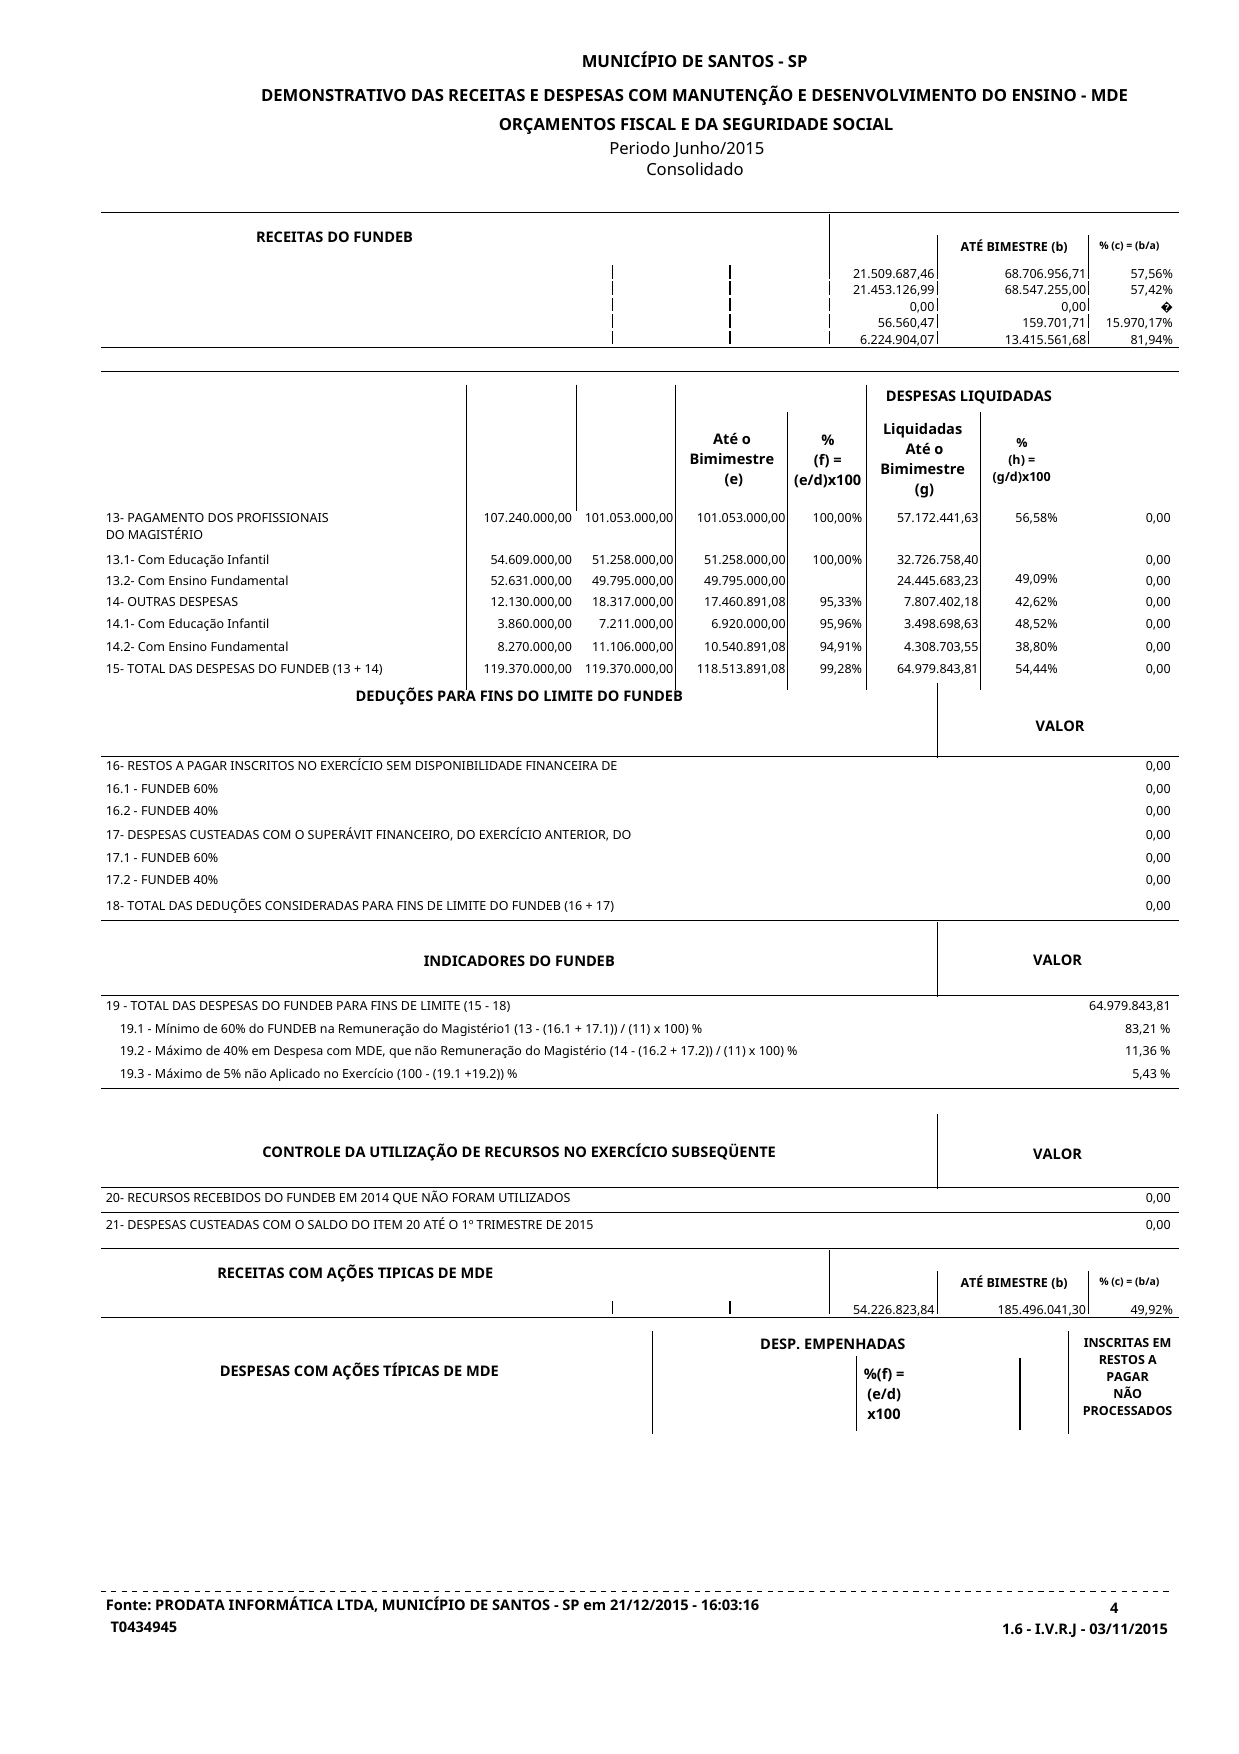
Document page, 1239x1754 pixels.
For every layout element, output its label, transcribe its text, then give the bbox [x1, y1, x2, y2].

table_cell [832, 531, 856, 551]
table_cell [120, 349, 202, 371]
table_cell [0, 314, 101, 331]
table_cell [1093, 458, 1110, 482]
table_cell [624, 1619, 653, 1638]
table_cell [655, 216, 663, 232]
table_cell ORÇAMENTOS FISCAL E DA SEGURIDADE SOCIAL [214, 112, 1177, 136]
table_cell [1178, 51, 1239, 75]
table_cell [315, 1301, 404, 1317]
table_cell [796, 216, 827, 232]
table_cell [120, 84, 202, 111]
table_cell [1178, 238, 1239, 254]
table_cell [773, 1358, 785, 1401]
table_cell [483, 265, 545, 281]
table_cell [585, 531, 609, 551]
table_cell [916, 1430, 934, 1592]
table_cell [618, 1090, 623, 1114]
table_cell [120, 484, 202, 506]
table_cell [773, 1406, 785, 1428]
table_cell [878, 201, 909, 212]
table_cell 1.6 - I.V.R.J - 03/11/2015 [867, 1619, 1168, 1638]
table_cell [585, 1430, 609, 1592]
table_cell [214, 413, 315, 458]
table_cell [579, 373, 585, 385]
table_cell [1071, 1430, 1080, 1592]
table_cell [756, 388, 773, 410]
table_cell [1071, 1294, 1080, 1299]
table_cell [1178, 897, 1239, 919]
table_cell [989, 925, 995, 948]
table_cell 49,92% [1093, 1301, 1173, 1317]
table_cell [1110, 201, 1165, 212]
table_cell [483, 349, 545, 371]
table_cell [0, 572, 101, 591]
table_cell [0, 925, 101, 948]
table_cell [947, 1252, 970, 1268]
table_cell [579, 458, 585, 482]
table_cell [214, 136, 315, 150]
table_cell 185.496.041,30 [940, 1301, 1086, 1317]
table_cell [0, 1319, 101, 1331]
table_cell [1023, 686, 1057, 714]
table_cell [989, 136, 995, 150]
table_cell [655, 1294, 663, 1299]
table_cell [483, 1301, 545, 1317]
table_cell [970, 75, 976, 84]
table_cell [681, 238, 716, 254]
table_cell [733, 258, 749, 263]
table_cell [733, 238, 749, 254]
table_cell 52.631.000,00 [469, 572, 572, 593]
table_cell [120, 192, 202, 201]
table_cell [1178, 531, 1239, 551]
table_cell [733, 298, 749, 314]
table_cell [1080, 349, 1086, 371]
table_cell [655, 1237, 663, 1248]
table_cell [548, 1406, 572, 1428]
table_cell [404, 314, 466, 331]
table_cell [796, 349, 827, 371]
table_cell [1178, 201, 1239, 213]
table_cell [796, 1274, 827, 1290]
table_cell [579, 413, 585, 458]
table_cell [624, 531, 653, 551]
table_cell [0, 758, 101, 780]
table_cell [796, 331, 827, 347]
table_cell [947, 349, 970, 371]
table_cell [579, 1319, 585, 1331]
table_cell [872, 373, 878, 385]
table_cell [796, 1319, 827, 1331]
table_cell [872, 216, 878, 232]
table_header [947, 0, 970, 49]
table_cell [585, 298, 609, 314]
table_cell [1178, 388, 1239, 410]
table_cell [315, 258, 404, 263]
table_cell [483, 238, 545, 254]
table_cell 0,00 [1061, 509, 1170, 531]
table_cell [618, 458, 623, 482]
table_cell 14.2- Com Ensino Fundamental [106, 638, 466, 660]
table_cell [1093, 1294, 1110, 1299]
table_cell [721, 1337, 730, 1356]
table_cell [721, 1301, 730, 1317]
table_cell [548, 413, 572, 458]
table_cell [618, 531, 623, 551]
table_cell [0, 413, 101, 458]
table_cell [1080, 686, 1086, 714]
table_cell [796, 373, 827, 385]
table_cell [585, 75, 609, 84]
table_cell [315, 458, 404, 482]
table_cell [315, 298, 404, 314]
table_cell [1093, 201, 1110, 212]
table_cell [1023, 201, 1057, 212]
table_cell 8.270.000,00 [469, 638, 572, 660]
table_cell [773, 238, 785, 254]
table_cell [970, 1117, 976, 1144]
table_cell [0, 180, 101, 192]
table_cell [756, 1358, 773, 1401]
table_cell [721, 1090, 730, 1114]
table_cell [773, 1237, 785, 1248]
table_cell [618, 281, 623, 298]
table_cell [989, 150, 995, 157]
table_cell [1178, 871, 1239, 894]
table_cell [618, 265, 623, 281]
table_cell 0,00 [940, 298, 1086, 314]
table_cell [214, 150, 315, 157]
table_cell [721, 1274, 730, 1290]
table_cell [916, 1252, 934, 1268]
table_cell %(f) = (e/d) x100 [859, 1358, 909, 1430]
table_cell [733, 331, 749, 347]
table_cell [202, 265, 214, 281]
table_cell [0, 298, 101, 314]
table_cell [483, 388, 545, 410]
table_cell [404, 1406, 466, 1428]
table_cell [721, 1319, 730, 1331]
table_cell 159.701,71 [940, 314, 1086, 331]
table_cell 0,00 [942, 803, 1170, 825]
table_cell [756, 75, 773, 84]
table_cell [0, 738, 101, 756]
table_cell [1178, 1274, 1239, 1290]
table_cell [548, 388, 572, 410]
table_cell [404, 1237, 466, 1248]
table_cell [624, 1337, 652, 1356]
table_cell [1023, 136, 1057, 150]
table_cell [947, 258, 970, 263]
table_cell [989, 201, 995, 212]
table_cell [995, 1430, 1018, 1592]
table_cell [1080, 738, 1086, 756]
table_cell [624, 314, 653, 331]
table_cell [624, 1319, 653, 1331]
table_cell [214, 388, 315, 410]
table_cell [110, 136, 119, 150]
table_cell [469, 1406, 482, 1428]
table_cell [916, 1237, 934, 1248]
table_cell [796, 1301, 827, 1317]
table_cell [773, 1294, 785, 1299]
table_cell [624, 201, 653, 212]
table_cell [110, 1406, 119, 1428]
table_cell [1080, 201, 1086, 212]
table_cell [585, 1406, 609, 1428]
table_cell [1093, 1252, 1110, 1268]
table_cell DEDUÇÕES PARA FINS DO LIMITE DO FUNDEB [101, 686, 937, 756]
table_cell [469, 1319, 482, 1331]
table_cell [1178, 509, 1239, 531]
table_cell [0, 972, 101, 996]
table_cell [989, 216, 995, 232]
table_cell [1178, 1168, 1239, 1187]
table_cell [110, 1090, 119, 1114]
table_cell [970, 349, 976, 371]
table_cell [872, 349, 878, 371]
table_cell [756, 281, 773, 298]
table_cell [878, 1294, 909, 1299]
table_cell [1178, 1619, 1239, 1638]
table_cell [0, 871, 101, 894]
table_cell [469, 238, 482, 254]
table_cell [0, 948, 101, 972]
table_cell [1071, 458, 1080, 482]
table_cell [970, 1406, 976, 1428]
table_cell [624, 458, 653, 482]
table_cell [579, 1406, 585, 1428]
table_cell [970, 925, 976, 948]
table_cell [832, 1294, 856, 1299]
table_cell [214, 314, 315, 331]
table_cell [483, 314, 545, 331]
table_cell [1110, 972, 1165, 995]
table_cell 81,94% [1093, 331, 1173, 347]
table_cell [796, 238, 827, 254]
table_cell [773, 1274, 785, 1290]
table_cell [202, 373, 214, 385]
table_cell [585, 265, 609, 281]
table_cell [1178, 1237, 1239, 1249]
table_cell [548, 331, 572, 347]
table_cell 18- TOTAL DAS DEDUÇÕES CONSIDERADAS PARA FINS DE LIMITE DO FUNDEB (16 + 17) [106, 897, 937, 919]
table_cell [756, 238, 773, 254]
table_cell [0, 686, 101, 714]
table_cell [120, 1237, 202, 1248]
table_cell [1071, 349, 1080, 371]
table_cell [110, 216, 119, 232]
table_cell 10.540.891,08 [681, 638, 785, 660]
table_cell 51.258.000,00 [574, 551, 673, 572]
table_cell [947, 216, 970, 232]
table_cell [469, 1237, 482, 1248]
table_cell [120, 238, 202, 254]
table_cell ATÉ BIMESTRE (b) [940, 1274, 1088, 1293]
table_cell [721, 238, 730, 254]
table_cell [655, 1274, 663, 1290]
table_cell [1071, 1358, 1080, 1401]
table_cell [0, 373, 101, 385]
table_cell [483, 75, 545, 84]
table_cell [947, 1237, 970, 1248]
table_cell [624, 1252, 653, 1268]
table_cell [0, 849, 101, 871]
table_cell [773, 281, 785, 298]
table_cell [618, 1358, 623, 1401]
table_cell [1071, 1168, 1080, 1187]
table_cell [1178, 84, 1239, 111]
table_cell [681, 1294, 716, 1299]
table_cell [404, 349, 466, 371]
table_cell [872, 1090, 878, 1114]
table_cell [733, 1301, 749, 1317]
table_header [733, 0, 749, 49]
table_cell [733, 388, 749, 410]
table_header [916, 0, 934, 49]
table_cell [970, 738, 976, 756]
table_cell [120, 373, 202, 385]
table_cell [666, 75, 673, 84]
table_cell [214, 180, 1175, 201]
table_cell [666, 265, 673, 281]
table_cell [1080, 150, 1086, 157]
table_header [773, 0, 785, 49]
table_cell [1080, 388, 1086, 410]
table_cell [202, 112, 214, 136]
table_cell [214, 1090, 315, 1114]
table_cell [989, 1090, 995, 1114]
table_cell [947, 925, 970, 948]
table_cell [1110, 925, 1165, 948]
table_cell [483, 1430, 545, 1592]
table_header [681, 0, 716, 49]
table_cell [796, 572, 827, 591]
table_cell [989, 1168, 995, 1187]
table_cell [681, 373, 716, 385]
table_cell [1093, 136, 1110, 150]
table_cell [995, 373, 1018, 385]
table_cell [832, 1619, 856, 1638]
table_cell [733, 1358, 749, 1401]
table_cell [1071, 1406, 1080, 1428]
table_cell 57,42% [1093, 281, 1173, 298]
table_cell [681, 531, 716, 551]
table_cell [585, 314, 609, 331]
table_cell 49.795.000,00 [574, 572, 673, 593]
table_cell [796, 1406, 827, 1428]
table_cell [469, 1430, 482, 1592]
table_cell [585, 349, 609, 371]
table_cell [756, 1237, 773, 1248]
table_cell [1071, 373, 1080, 385]
table_cell [1071, 531, 1080, 551]
table_cell [110, 84, 119, 111]
table_cell [0, 1430, 101, 1592]
table_cell [548, 1294, 572, 1299]
table_cell [214, 1430, 315, 1592]
table_cell [970, 531, 976, 551]
table_cell [666, 1406, 673, 1428]
table_cell [624, 413, 653, 458]
table_cell [995, 75, 1018, 84]
table_cell [721, 298, 730, 314]
table_cell [947, 1117, 970, 1144]
table_cell 16- RESTOS A PAGAR INSCRITOS NO EXERCÍCIO SEM DISPONIBILIDADE FINANCEIRA DE [106, 758, 937, 780]
table_cell [0, 1337, 101, 1356]
table_cell [995, 1337, 1018, 1356]
table_cell [1178, 75, 1239, 84]
table_cell [202, 150, 214, 157]
table_cell [579, 201, 585, 212]
table_cell [773, 373, 785, 385]
table_cell [404, 413, 466, 458]
table_cell [1110, 373, 1165, 385]
table_cell [1178, 1090, 1239, 1114]
table_cell [832, 1274, 856, 1290]
table_cell [1023, 1168, 1057, 1187]
table_cell [579, 298, 585, 314]
table_cell [995, 738, 1018, 756]
table_cell [1178, 572, 1239, 591]
table_cell [947, 1337, 970, 1356]
table_cell 7.807.402,18 [869, 593, 978, 615]
table_cell [1178, 112, 1239, 136]
table_cell [618, 216, 623, 232]
table_cell [469, 413, 482, 458]
table_cell [202, 1430, 214, 1592]
table_cell 11,36 % [942, 1042, 1170, 1065]
table_cell DEMONSTRATIVO DAS RECEITAS E DESPESAS COM MANUTENÇÃO E DESENVOLVIMENTO DO ENSINO - MDE [214, 84, 1175, 111]
table_cell [579, 1430, 585, 1592]
table_cell Fonte: PRODATA INFORMÁTICA LTDA, MUNICÍPIO DE SANTOS - SP em 21/12/2015 - 16:03:16 [106, 1595, 995, 1617]
table_cell [483, 331, 545, 347]
table_cell [872, 1237, 878, 1248]
table_cell [756, 1619, 773, 1638]
table_cell [1023, 1117, 1057, 1144]
table_cell DESPESAS LIQUIDADAS [872, 386, 1065, 410]
table_cell [970, 1090, 976, 1114]
table_cell [0, 803, 101, 825]
table_cell [995, 1358, 1018, 1401]
table_cell [1093, 75, 1110, 84]
table_cell [483, 201, 545, 212]
table_cell [1023, 1337, 1057, 1356]
table_cell [548, 265, 572, 281]
table_cell [624, 388, 653, 410]
table_cell [995, 551, 1018, 570]
table_cell Até o Bimimestre (e) [678, 412, 785, 506]
table_cell [666, 349, 673, 371]
table_cell [916, 1274, 934, 1290]
table_cell [1178, 258, 1239, 263]
table_cell VALOR [947, 714, 1173, 738]
table_cell [585, 1319, 609, 1331]
table_cell [1178, 1189, 1239, 1211]
table_cell [995, 1168, 1018, 1187]
table_cell [1071, 150, 1080, 157]
table_cell [733, 75, 749, 84]
table_cell [1178, 192, 1239, 201]
table_cell 54,44% [989, 660, 1057, 681]
table_cell 17- DESPESAS CUSTEADAS COM O SUPERÁVIT FINANCEIRO, DO EXERCÍCIO ANTERIOR, DO [106, 826, 937, 849]
table_cell [733, 1319, 749, 1331]
table_cell [579, 1237, 585, 1248]
table_cell [315, 331, 404, 347]
table_cell [666, 216, 673, 232]
table_cell [733, 1237, 749, 1248]
table_cell [995, 972, 1018, 995]
table_cell [618, 1406, 623, 1428]
table_cell [585, 216, 609, 232]
table_cell [0, 112, 101, 136]
table_cell [202, 136, 214, 150]
table_cell 0,00 [1061, 660, 1170, 681]
table_cell 119.370.000,00 [574, 660, 673, 681]
table_cell 4.308.703,55 [869, 638, 978, 660]
table_cell [989, 373, 995, 385]
table_cell [1110, 1168, 1165, 1187]
table_cell [655, 238, 663, 254]
table_cell [548, 1237, 572, 1248]
table_cell [579, 1090, 585, 1114]
table_cell [0, 201, 101, 213]
table_cell 48,52% [989, 615, 1057, 638]
table_cell [733, 1406, 749, 1428]
table_cell [110, 192, 119, 201]
table_cell [0, 1020, 101, 1042]
table_cell [315, 1406, 404, 1428]
table_cell [666, 388, 673, 410]
table_cell 68.547.255,00 [940, 281, 1086, 298]
table_cell [404, 1090, 466, 1114]
table_cell [1071, 201, 1080, 212]
table_cell [110, 75, 119, 84]
table_cell [721, 258, 730, 263]
table_header [404, 0, 466, 49]
table_cell [773, 75, 785, 84]
table_cell [0, 714, 101, 738]
table_cell [970, 373, 976, 385]
table_cell % (c) = (b/a) [1091, 238, 1170, 257]
table_cell [404, 265, 466, 281]
table_cell [1110, 1430, 1165, 1592]
table_cell [681, 1237, 716, 1248]
table_cell [1080, 972, 1086, 995]
table_cell 83,21 % [942, 1020, 1170, 1042]
table_cell [404, 1430, 466, 1592]
table_cell [916, 1406, 934, 1428]
table_cell [995, 136, 1018, 150]
table_cell [1093, 1168, 1110, 1187]
table_cell INSCRITAS EM RESTOS A PAGAR NÃO PROCESSADOS [1080, 1334, 1175, 1428]
table_cell [110, 201, 119, 212]
table_cell [214, 1294, 315, 1299]
table_cell [721, 1430, 730, 1592]
table_cell [585, 1237, 609, 1248]
table_cell [1178, 1337, 1239, 1356]
table_cell [579, 265, 585, 281]
table_cell [655, 1337, 663, 1356]
table_cell [989, 686, 995, 714]
table_cell [947, 1090, 970, 1114]
table_cell [655, 531, 663, 551]
table_cell [624, 298, 653, 314]
table_cell [989, 1430, 995, 1592]
table_cell [214, 201, 315, 212]
table_cell 95,33% [796, 593, 862, 615]
table_cell [721, 1252, 730, 1268]
table_cell Consolidado [214, 157, 1175, 180]
table_cell [618, 349, 623, 371]
table_cell [0, 551, 101, 570]
table_cell [872, 238, 878, 254]
table_cell [202, 75, 214, 84]
table_cell [832, 1430, 856, 1592]
table_cell % (f) = (e/d)x100 [793, 413, 862, 506]
table_cell [469, 531, 482, 551]
table_cell [202, 1406, 214, 1428]
table_header [548, 0, 572, 49]
table_cell [733, 1252, 749, 1268]
table_cell [202, 281, 214, 298]
table_cell 68.706.956,71 [940, 265, 1086, 281]
table_cell [618, 1237, 623, 1248]
table_cell [832, 1406, 856, 1428]
table_cell [1178, 1319, 1239, 1331]
table_cell [548, 281, 572, 298]
table_cell [1080, 75, 1086, 84]
table_cell [970, 216, 976, 232]
table_header [315, 0, 404, 49]
table_cell [315, 484, 404, 506]
table_cell [110, 1301, 119, 1317]
table_cell 4 [1110, 1598, 1168, 1617]
table_cell [1110, 258, 1165, 263]
table_cell [469, 281, 482, 298]
table_cell [681, 1406, 716, 1428]
table_cell [404, 388, 466, 410]
table_cell Periodo Junho/2015 [404, 136, 970, 157]
table_cell [548, 298, 572, 314]
table_cell [832, 373, 856, 385]
table_cell [0, 238, 101, 254]
table_cell [995, 216, 1018, 232]
table_cell [214, 1319, 315, 1331]
table_cell [548, 75, 572, 84]
table_cell 119.370.000,00 [469, 660, 572, 681]
table_cell [315, 1090, 404, 1114]
table_cell 17.1 - FUNDEB 60% [106, 849, 937, 871]
table_cell [585, 201, 609, 212]
table_cell [1071, 1237, 1080, 1248]
table_cell [832, 1319, 856, 1331]
table_cell [618, 314, 623, 331]
table_cell [878, 349, 909, 371]
table_cell [202, 484, 214, 506]
table_cell [1178, 714, 1239, 738]
table_cell [733, 281, 749, 298]
table_cell [1023, 531, 1057, 551]
table_cell [796, 1619, 827, 1638]
table_cell [756, 1430, 773, 1592]
table_cell [970, 1430, 976, 1592]
table_cell [469, 458, 482, 482]
table_cell [995, 925, 1018, 948]
table_cell [1071, 136, 1080, 150]
table_cell [1071, 1319, 1080, 1331]
table_cell [756, 1294, 773, 1299]
table_cell [1178, 298, 1239, 314]
table_cell INDICADORES DO FUNDEB [101, 925, 937, 995]
table_cell [0, 1168, 101, 1187]
table_cell [878, 258, 909, 263]
table_cell [681, 1301, 716, 1317]
table_cell [878, 1274, 909, 1290]
table_cell [1178, 1598, 1239, 1617]
table_cell [655, 1252, 663, 1268]
table_cell VALOR [945, 1144, 1170, 1168]
table_header [0, 0, 101, 49]
table_cell [202, 349, 214, 371]
table_cell [1093, 1117, 1110, 1144]
table_cell 0,00 [1061, 572, 1170, 593]
table_cell [0, 897, 101, 919]
table_cell [404, 75, 466, 84]
table_cell 49,09% [989, 570, 1057, 591]
table_cell [618, 1430, 623, 1592]
table_cell [0, 349, 101, 371]
table_cell [548, 458, 572, 482]
table_cell [1178, 281, 1239, 298]
table_cell [214, 298, 315, 314]
table_cell 19 - TOTAL DAS DESPESAS DO FUNDEB PARA FINS DE LIMITE (15 - 18) [106, 997, 937, 1020]
table_cell [120, 314, 202, 331]
table_cell [1178, 150, 1239, 157]
table_cell [585, 1301, 609, 1317]
table_cell [1023, 1406, 1057, 1428]
table_cell [579, 1301, 585, 1317]
table_cell [404, 373, 466, 385]
table_cell [624, 216, 653, 232]
table_cell [618, 1337, 623, 1356]
table_cell [970, 1337, 976, 1356]
table_cell 13- PAGAMENTO DOS PROFISSIONAIS DO MAGISTÉRIO [106, 509, 466, 551]
table_cell T0434945 [110, 1617, 617, 1639]
table_cell [947, 1319, 970, 1331]
table_cell [1023, 1598, 1057, 1617]
table_cell [120, 458, 202, 482]
table_cell [655, 1358, 663, 1401]
table_cell [624, 484, 653, 506]
table_cell 3.860.000,00 [469, 615, 572, 638]
table_cell [733, 201, 749, 212]
table_cell [947, 686, 970, 714]
table_cell [878, 1090, 909, 1114]
table_cell [120, 298, 202, 314]
table_cell [872, 75, 878, 84]
table_cell [970, 150, 976, 157]
table_cell [1093, 686, 1110, 714]
table_cell [655, 1319, 663, 1331]
table_cell [1071, 75, 1080, 84]
table_cell [1178, 349, 1239, 371]
table_cell [315, 281, 404, 298]
table_cell [1178, 758, 1239, 780]
table_cell [315, 265, 404, 281]
table_cell 54.226.823,84 [832, 1301, 934, 1317]
table_cell [0, 1274, 101, 1290]
table_cell [1093, 484, 1110, 506]
table_cell 15- TOTAL DAS DESPESAS DO FUNDEB (13 + 14) [106, 660, 466, 681]
table_cell [1110, 1117, 1165, 1144]
table_cell [214, 281, 315, 298]
table_cell 56.560,47 [832, 314, 934, 331]
table_cell [1093, 349, 1110, 371]
table_cell [796, 388, 827, 410]
table_cell [1023, 738, 1057, 756]
table_cell [1023, 258, 1057, 263]
table_cell [1080, 1598, 1086, 1617]
table_cell [120, 413, 202, 458]
table_cell 0,00 [942, 780, 1170, 802]
table_cell [832, 1090, 856, 1114]
table_cell [1110, 1090, 1165, 1114]
table_cell [1178, 413, 1239, 458]
table_cell [1023, 1358, 1057, 1401]
table_cell [483, 373, 545, 385]
table_cell [0, 1406, 101, 1428]
table_cell [483, 298, 545, 314]
table_cell [585, 258, 609, 263]
table_cell [1080, 413, 1086, 458]
table_cell [916, 1090, 934, 1114]
table_cell [624, 1294, 653, 1299]
table_cell [756, 1090, 773, 1114]
table_cell [618, 388, 623, 410]
table_cell [1178, 458, 1239, 482]
table_cell [773, 258, 785, 263]
table_cell [624, 281, 653, 298]
table_cell [666, 314, 673, 331]
table_cell [989, 1406, 995, 1428]
table_cell [0, 458, 101, 482]
table_cell [214, 265, 315, 281]
table_cell [0, 1619, 101, 1638]
table_cell 21.509.687,46 [832, 265, 934, 281]
table_cell [970, 1168, 976, 1187]
table_cell [773, 1252, 785, 1268]
table_cell [315, 314, 404, 331]
table_cell [315, 413, 404, 458]
table_cell [0, 484, 101, 506]
table_cell [469, 75, 482, 84]
table_cell 54.609.000,00 [469, 551, 572, 572]
table_cell [1110, 738, 1165, 756]
table_cell CONTROLE DA UTILIZAÇÃO DE RECURSOS NO EXERCÍCIO SUBSEQÜENTE [101, 1117, 937, 1187]
table_cell [1023, 1430, 1057, 1592]
table_cell [404, 1319, 466, 1331]
table_cell [1178, 265, 1239, 281]
table_cell [666, 1319, 673, 1331]
table_cell [655, 75, 663, 84]
table_cell 3.498.698,63 [869, 615, 978, 638]
table_cell [773, 298, 785, 314]
table_cell [202, 331, 214, 347]
table_cell [773, 216, 785, 232]
table_cell 17.460.891,08 [681, 593, 785, 615]
table_cell [666, 1090, 673, 1114]
table_cell [0, 84, 101, 111]
table_cell [202, 413, 214, 458]
table_cell 19.1 - Mínimo de 60% do FUNDEB na Remuneração do Magistério1 (13 - (16.1 + 17.1)) / (11) x 100) % [120, 1020, 937, 1042]
table_cell [618, 1319, 623, 1331]
table_cell [0, 1301, 101, 1317]
table_cell [618, 484, 623, 506]
table_cell [1080, 1090, 1086, 1114]
table_cell [1023, 1237, 1057, 1248]
table_cell [618, 201, 623, 212]
table_cell [832, 201, 856, 212]
table_cell [0, 1189, 101, 1211]
table_cell [624, 1301, 653, 1317]
table_cell [666, 373, 673, 385]
table_cell [1178, 136, 1239, 150]
table_cell [618, 1274, 623, 1290]
table_cell [1093, 972, 1110, 995]
table_header [585, 0, 609, 49]
table_cell [1023, 349, 1057, 371]
table_cell [995, 349, 1018, 371]
table_cell 38,80% [989, 638, 1057, 660]
table_cell [0, 531, 101, 551]
table_cell Liquidadas Até o Bimimestre (g) [869, 412, 976, 506]
table_header [1093, 0, 1110, 49]
table_cell [0, 997, 101, 1020]
table_cell [756, 216, 773, 232]
table_cell [1093, 216, 1110, 232]
table_cell [773, 349, 785, 371]
table_cell [1178, 849, 1239, 871]
table_cell [120, 1301, 202, 1317]
table_cell [1071, 1252, 1080, 1268]
table_cell [624, 373, 653, 385]
table_cell [1178, 662, 1239, 681]
table_cell [666, 1337, 673, 1356]
table_cell 21.453.126,99 [832, 281, 934, 298]
table_cell [989, 738, 995, 756]
table_cell [110, 258, 119, 263]
table_cell [681, 1319, 716, 1331]
table_cell [947, 1294, 970, 1299]
table_cell [773, 331, 785, 347]
table_cell [756, 1319, 773, 1331]
table_cell [1093, 1237, 1110, 1248]
table_header [666, 0, 673, 49]
table_cell [666, 238, 673, 254]
table_cell [315, 1319, 404, 1331]
table_cell [733, 1294, 749, 1299]
table_cell [681, 298, 716, 314]
table_cell [721, 1237, 730, 1248]
table_cell [970, 686, 976, 714]
table_cell [624, 1406, 652, 1428]
table_cell [655, 413, 663, 458]
table_cell [618, 331, 623, 347]
table_cell [666, 298, 673, 314]
table_cell [202, 388, 214, 410]
table_cell [483, 531, 545, 551]
table_cell [916, 258, 934, 263]
table_cell [947, 373, 970, 385]
table_cell [1080, 1117, 1086, 1144]
table_cell 95,96% [796, 615, 862, 638]
table_cell [681, 216, 716, 232]
table_cell [832, 1237, 856, 1248]
table_cell [0, 1237, 101, 1249]
table_cell [469, 216, 482, 232]
table_cell [202, 1319, 214, 1331]
table_cell [0, 1144, 101, 1168]
table_cell [733, 265, 749, 281]
table_cell [721, 75, 730, 84]
table_cell [0, 1065, 101, 1087]
table_cell [469, 298, 482, 314]
table_cell 99,28% [796, 660, 862, 681]
table_cell [404, 1301, 466, 1317]
table_cell [773, 314, 785, 331]
table_cell [1110, 413, 1165, 458]
table_cell [1093, 1598, 1110, 1617]
table_cell [469, 373, 482, 385]
table_cell [0, 388, 101, 410]
table_cell [995, 531, 1018, 551]
table_cell [681, 201, 716, 212]
table_cell [733, 373, 749, 385]
table_cell [469, 388, 482, 410]
table_cell [1178, 1216, 1239, 1235]
table_cell [721, 281, 730, 298]
table_cell [0, 75, 101, 84]
table_cell [1023, 75, 1057, 84]
table_cell [655, 281, 663, 298]
table_cell [666, 1274, 673, 1290]
table_cell [1110, 75, 1165, 84]
table_cell [0, 1117, 101, 1144]
table_cell [1093, 925, 1110, 948]
table_cell [756, 265, 773, 281]
table_header [756, 0, 773, 49]
table_cell [796, 298, 827, 314]
table_cell [916, 1319, 934, 1331]
table_cell [0, 258, 101, 263]
table_cell 16.2 - FUNDEB 40% [106, 803, 937, 825]
table_cell [1093, 531, 1110, 551]
table_cell [796, 258, 827, 263]
table_cell 15.970,17% [1093, 314, 1173, 331]
table_cell [796, 75, 827, 84]
table_cell [202, 258, 214, 263]
table_cell [878, 531, 909, 551]
table_cell [548, 1430, 572, 1592]
table_cell RECEITAS COM AÇÕES TIPICAS DE MDE [101, 1252, 609, 1293]
table_cell [995, 1117, 1018, 1144]
table_cell [1080, 458, 1086, 482]
table_cell [404, 281, 466, 298]
table_cell MUNICÍPIO DE SANTOS - SP [214, 50, 1175, 75]
table_cell [872, 1319, 878, 1331]
table_cell 56,58% [989, 509, 1057, 531]
table_cell [1080, 216, 1086, 232]
table_cell [483, 1237, 545, 1248]
table_cell 11.106.000,00 [574, 638, 673, 660]
table_cell [315, 150, 404, 157]
table_cell [666, 531, 673, 551]
table_cell [1178, 1301, 1239, 1317]
table_cell [624, 331, 653, 347]
table_cell [733, 349, 749, 371]
table_cell [989, 75, 995, 84]
table_cell [1178, 373, 1239, 385]
table_cell [404, 458, 466, 482]
table_cell % (c) = (b/a) [1091, 1274, 1170, 1293]
table_cell [681, 258, 716, 263]
table_header [989, 0, 995, 49]
table_cell [681, 1090, 716, 1114]
table_cell [548, 216, 572, 232]
table_cell [832, 1358, 856, 1401]
table_cell [548, 1319, 572, 1331]
table_cell [110, 349, 119, 371]
table_cell [120, 216, 202, 232]
table_cell [624, 1430, 653, 1592]
table_cell 101.053.000,00 [574, 509, 673, 531]
table_cell [681, 349, 716, 371]
table_cell [120, 281, 202, 298]
table_cell [404, 1294, 466, 1299]
table_cell [0, 509, 101, 531]
table_cell [404, 258, 466, 263]
table_cell [721, 373, 730, 385]
table_header [995, 0, 1018, 49]
table_cell 64.979.843,81 [942, 997, 1170, 1020]
table_cell [1178, 593, 1239, 615]
table_header [624, 0, 653, 49]
table_cell [579, 388, 585, 410]
table_cell [878, 1252, 909, 1268]
table_cell [756, 373, 773, 385]
table_cell 14.1- Com Educação Infantil [106, 615, 466, 638]
table_cell [624, 75, 653, 84]
table_cell [624, 258, 653, 263]
table_cell [995, 201, 1018, 212]
table_cell [315, 75, 404, 84]
table_cell [1080, 925, 1086, 948]
table_cell [469, 258, 482, 263]
table_cell [0, 1216, 101, 1235]
table_cell [624, 1358, 652, 1401]
table_cell [483, 458, 545, 482]
table_cell [796, 281, 827, 298]
table_cell [832, 1252, 856, 1268]
table_cell [469, 265, 482, 281]
table_cell [120, 150, 202, 157]
table_cell [548, 1090, 572, 1114]
table_cell [404, 201, 466, 212]
table_cell [832, 216, 856, 232]
table_cell [202, 51, 214, 75]
table_cell [773, 1319, 785, 1331]
table_cell [1080, 136, 1086, 150]
table_cell [0, 1090, 101, 1114]
table_cell [469, 1090, 482, 1114]
table_cell [796, 314, 827, 331]
table_cell [995, 258, 1018, 263]
table_cell [1071, 413, 1080, 458]
table_cell [120, 1430, 202, 1592]
table_cell [624, 349, 653, 371]
table_cell 0,00 [1061, 551, 1170, 572]
table_cell [579, 314, 585, 331]
table_cell [796, 1237, 827, 1248]
table_cell [120, 1090, 202, 1114]
table_cell [624, 1274, 653, 1290]
table_header [655, 0, 663, 49]
table_cell [832, 349, 856, 371]
table_cell 64.979.843,81 [869, 660, 978, 681]
table_cell [1080, 373, 1086, 385]
table_cell [1093, 738, 1110, 756]
table_cell [483, 281, 545, 298]
table_cell [1080, 484, 1086, 506]
table_cell 0,00 [942, 826, 1170, 849]
table_cell [110, 238, 119, 254]
table_cell [1080, 1430, 1086, 1592]
table_cell [1071, 1598, 1080, 1617]
table_cell [1110, 531, 1165, 551]
table_cell [681, 1274, 716, 1290]
table_cell [0, 1358, 101, 1401]
table_cell [202, 157, 214, 180]
table_cell [0, 1598, 101, 1617]
table_cell DESP. EMPENHADAS [749, 1334, 916, 1356]
table_cell [214, 484, 315, 506]
table_cell [548, 258, 572, 263]
table_cell [469, 1294, 482, 1299]
table_cell [214, 349, 315, 371]
table_cell [1178, 314, 1239, 331]
table_cell [666, 1301, 673, 1317]
table_cell [681, 1358, 716, 1401]
table_cell [666, 458, 673, 482]
table_cell [624, 238, 653, 254]
table_cell 14- OUTRAS DESPESAS [106, 593, 466, 615]
table_cell [1093, 258, 1110, 263]
table_cell 0,00 [832, 298, 934, 314]
table_cell [832, 238, 856, 254]
table_cell [681, 1337, 716, 1356]
table_cell 7.211.000,00 [574, 615, 673, 638]
table_cell [1071, 388, 1080, 410]
table_cell 42,62% [989, 593, 1057, 615]
table_cell [995, 1237, 1018, 1248]
table_cell [756, 1252, 773, 1268]
table_header [970, 0, 976, 49]
table_cell [0, 780, 101, 802]
table_cell [1093, 1090, 1110, 1114]
table_header [120, 0, 202, 49]
table_cell [110, 1020, 119, 1042]
table_cell [1071, 1117, 1080, 1144]
table_cell [916, 349, 934, 371]
table_cell 0,00 [942, 1189, 1170, 1211]
table_cell 49.795.000,00 [681, 572, 785, 593]
table_cell [947, 972, 970, 995]
table_cell [110, 1065, 119, 1087]
table_cell 21- DESPESAS CUSTEADAS COM O SALDO DO ITEM 20 ATÉ O 1º TRIMESTRE DE 2015 [106, 1216, 937, 1237]
table_cell [1071, 738, 1080, 756]
table_cell [110, 51, 119, 75]
table_cell [655, 314, 663, 331]
table_cell [0, 150, 101, 157]
table_cell 32.726.758,40 [869, 551, 978, 572]
table_cell [1178, 551, 1239, 570]
table_cell [0, 331, 101, 347]
table_cell [1110, 150, 1165, 157]
table_cell [756, 258, 773, 263]
table_header [721, 0, 730, 49]
table_cell [916, 216, 934, 232]
table_cell [120, 265, 202, 281]
table_cell [120, 1406, 202, 1428]
table_cell [1178, 780, 1239, 802]
table_header [469, 0, 482, 49]
table_cell [773, 265, 785, 281]
table_cell [773, 1619, 785, 1638]
table_cell [1093, 388, 1110, 410]
table_cell [756, 1301, 773, 1317]
table_cell 6.224.904,07 [832, 331, 934, 347]
table_header [1110, 0, 1165, 49]
table_cell [1178, 826, 1239, 849]
table_cell [483, 1406, 545, 1428]
table_cell [832, 572, 856, 591]
table_cell DESPESAS COM AÇÕES TÍPICAS DE MDE [106, 1337, 613, 1406]
table_cell [469, 314, 482, 331]
table_cell [733, 1430, 749, 1592]
table_cell [1110, 1237, 1165, 1248]
table_cell [624, 1237, 653, 1248]
table_header [832, 0, 856, 49]
table_cell [655, 388, 663, 410]
table_cell [1178, 803, 1239, 825]
table_cell [733, 216, 749, 232]
table_cell [202, 1301, 214, 1317]
table_cell [618, 298, 623, 314]
table_cell [1110, 1252, 1165, 1268]
table_cell [585, 388, 609, 410]
table_cell [315, 136, 404, 150]
table_cell [655, 265, 663, 281]
table_cell [796, 531, 827, 551]
table_cell [681, 281, 716, 298]
table_cell [548, 1301, 572, 1317]
table_cell [666, 1430, 673, 1592]
table_cell 100,00% [796, 509, 862, 531]
table_cell [773, 201, 785, 212]
table_cell [989, 551, 995, 570]
table_cell [916, 531, 934, 551]
table_cell [202, 84, 214, 111]
table_cell [110, 373, 119, 385]
table_cell [666, 1237, 673, 1248]
table_cell 19.2 - Máximo de 40% em Despesa com MDE, que não Remuneração do Magistério (14 - (16.2 + 17.2)) / (11) x 100) % [120, 1042, 937, 1065]
table_cell [970, 972, 976, 995]
table_cell [120, 388, 202, 410]
table_cell [721, 201, 730, 212]
table_cell [721, 265, 730, 281]
table_cell [995, 1319, 1018, 1331]
table_cell [110, 458, 119, 482]
table_cell [469, 331, 482, 347]
table_cell [315, 388, 404, 410]
table_cell VALOR [945, 948, 1170, 972]
table_cell [878, 238, 909, 254]
table_cell [110, 1042, 119, 1065]
table_cell � [1093, 298, 1173, 314]
table_cell [483, 1294, 545, 1299]
table_cell [1110, 388, 1165, 410]
table_cell [1178, 484, 1239, 506]
table_cell [681, 314, 716, 331]
table_cell [916, 75, 934, 84]
table_cell [655, 1406, 663, 1428]
table_cell [618, 1619, 623, 1638]
table_cell [0, 216, 101, 232]
table_cell [214, 458, 315, 482]
table_cell 107.240.000,00 [469, 509, 572, 531]
table_cell [1178, 1042, 1239, 1065]
table_cell [548, 314, 572, 331]
table_cell [579, 331, 585, 347]
table_cell [120, 136, 202, 150]
table_cell [120, 258, 202, 263]
table_cell [666, 281, 673, 298]
table_cell [970, 1237, 976, 1248]
table_cell [579, 349, 585, 371]
table_cell [733, 1274, 749, 1290]
table_cell [0, 192, 101, 201]
table_cell [756, 314, 773, 331]
table_cell [618, 1252, 623, 1268]
table_cell [1093, 1319, 1110, 1331]
table_cell 57,56% [1093, 265, 1173, 281]
table_cell [483, 1319, 545, 1331]
table_header [878, 0, 909, 49]
table_cell [995, 1598, 1018, 1617]
table_cell [1110, 216, 1165, 232]
table_cell [947, 1358, 970, 1401]
table_cell [1023, 1090, 1057, 1114]
table_cell [666, 201, 673, 212]
table_cell [916, 1294, 934, 1299]
table_cell [548, 238, 572, 254]
table_cell [483, 413, 545, 458]
table_cell [655, 373, 663, 385]
table_cell 24.445.683,23 [869, 572, 978, 593]
table_cell [1023, 1319, 1057, 1331]
table_cell [120, 180, 202, 192]
table_cell 51.258.000,00 [681, 551, 785, 572]
table_cell [655, 484, 663, 506]
table_cell [0, 281, 101, 298]
table_cell 13.415.561,68 [940, 331, 1086, 347]
table_cell [995, 1090, 1018, 1114]
table_cell [1178, 1294, 1239, 1299]
table_cell [548, 201, 572, 212]
table_cell [1023, 1294, 1057, 1299]
table_cell [202, 1237, 214, 1248]
table_cell [404, 298, 466, 314]
table_cell [832, 258, 856, 263]
table_cell [618, 238, 623, 254]
table_cell [989, 1319, 995, 1331]
table_cell [655, 258, 663, 263]
table_cell [1178, 972, 1239, 996]
table_header [214, 0, 315, 49]
table_cell [1110, 686, 1165, 714]
table_cell [721, 216, 730, 232]
table_cell [796, 1430, 827, 1592]
table_cell [0, 157, 101, 180]
table_cell [214, 75, 315, 84]
table_cell [110, 157, 119, 180]
table_cell [579, 216, 585, 232]
table_cell [666, 331, 673, 347]
table_header [872, 0, 878, 49]
table_cell [120, 331, 202, 347]
table_cell [110, 1294, 119, 1299]
table_cell [618, 75, 623, 84]
table_cell [756, 349, 773, 371]
table_cell [1178, 738, 1239, 756]
table_cell 17.2 - FUNDEB 40% [106, 871, 937, 894]
table_cell [585, 1090, 609, 1114]
table_cell [618, 1301, 623, 1317]
table_cell [989, 1358, 995, 1401]
table_cell [1093, 413, 1110, 458]
table_cell 13.1- Com Educação Infantil [106, 551, 466, 572]
table_header [618, 0, 623, 49]
table_cell 0,00 [1061, 615, 1170, 638]
table_cell [214, 1406, 315, 1428]
table_cell [1023, 373, 1057, 385]
table_cell [1110, 458, 1165, 482]
table_cell [202, 180, 214, 192]
table_cell [721, 1358, 730, 1401]
table_cell [756, 298, 773, 314]
table_header [483, 0, 545, 49]
table_cell [120, 1294, 202, 1299]
table_cell [0, 638, 101, 660]
table_cell [1023, 216, 1057, 232]
table_cell [721, 531, 730, 551]
table_cell [548, 373, 572, 385]
table_cell [110, 484, 119, 506]
table_cell [666, 1358, 673, 1401]
table_header [796, 0, 827, 49]
table_cell [1023, 150, 1057, 157]
table_cell [655, 349, 663, 371]
table_cell [655, 331, 663, 347]
table_cell [120, 112, 202, 136]
table_cell [315, 349, 404, 371]
table_cell [202, 1090, 214, 1114]
table_cell [0, 662, 101, 681]
table_cell [796, 1294, 827, 1299]
table_cell 0,00 [1061, 638, 1170, 660]
table_cell [1178, 1144, 1239, 1168]
table_cell [618, 373, 623, 385]
table_cell 13.2- Com Ensino Fundamental [106, 572, 466, 593]
table_cell [202, 314, 214, 331]
table_cell [1093, 373, 1110, 385]
table_cell [796, 201, 827, 212]
table_cell [1080, 1319, 1086, 1331]
table_cell [579, 531, 585, 551]
table_cell [1093, 1430, 1110, 1592]
table_cell [681, 1430, 716, 1592]
table_cell [721, 388, 730, 410]
table_cell [0, 615, 101, 638]
table_cell [1080, 1252, 1086, 1268]
table_cell 16.1 - FUNDEB 60% [106, 780, 937, 802]
table_cell [0, 1294, 101, 1299]
table_cell [1093, 150, 1110, 157]
table_cell [733, 314, 749, 331]
table_cell [1071, 1090, 1080, 1114]
table_cell [1178, 1117, 1239, 1144]
table_cell [624, 265, 653, 281]
table_header [579, 0, 585, 49]
table_cell [773, 531, 785, 551]
table_cell [666, 484, 673, 506]
table_cell [733, 1337, 749, 1356]
table_cell [916, 1358, 934, 1401]
table_cell [655, 458, 663, 482]
table_cell [989, 1117, 995, 1144]
table_cell [916, 1337, 934, 1356]
table_cell [756, 331, 773, 347]
table_cell [916, 201, 934, 212]
table_cell [872, 531, 878, 551]
table_cell [878, 1319, 909, 1331]
table_cell [721, 349, 730, 371]
table_cell [469, 349, 482, 371]
table_header [1178, 0, 1239, 49]
table_cell [315, 373, 404, 385]
table_cell 18.317.000,00 [574, 593, 673, 615]
table_cell [1023, 972, 1057, 995]
table_cell [1178, 1065, 1239, 1087]
table_cell 6.920.000,00 [681, 615, 785, 638]
table_cell [756, 1274, 773, 1290]
table_cell [0, 1042, 101, 1065]
table_cell [655, 1619, 663, 1638]
table_cell [916, 238, 934, 254]
table_cell [315, 1294, 404, 1299]
table_cell [970, 1252, 976, 1268]
table_cell [655, 1430, 663, 1592]
table_cell [970, 136, 976, 150]
table_cell [1071, 1337, 1080, 1356]
table_cell [202, 201, 214, 212]
table_cell [681, 331, 716, 347]
table_cell [110, 1430, 119, 1592]
table_cell [995, 686, 1018, 714]
table_cell [202, 458, 214, 482]
table_cell [585, 373, 609, 385]
table_cell [202, 1294, 214, 1299]
table_cell [666, 413, 673, 458]
table_cell [989, 1237, 995, 1248]
table_cell [721, 1294, 730, 1299]
table_cell [796, 1090, 827, 1114]
table_cell [878, 1430, 909, 1592]
table_cell [585, 331, 609, 347]
table_cell [995, 1406, 1018, 1428]
table_cell [872, 1252, 878, 1268]
table_cell [995, 150, 1018, 157]
table_cell [1178, 1020, 1239, 1042]
table_cell [1110, 1319, 1165, 1331]
table_cell [469, 1301, 482, 1317]
table_cell [1110, 349, 1165, 371]
table_cell [796, 1252, 827, 1268]
table_cell [989, 1337, 995, 1356]
table_cell [1178, 1252, 1239, 1268]
table_cell [1071, 216, 1080, 232]
table_cell [989, 531, 995, 551]
table_cell [872, 1430, 878, 1592]
table_cell [773, 388, 785, 410]
table_cell [970, 1319, 976, 1331]
table_cell [0, 265, 101, 281]
table_cell [110, 281, 119, 298]
table_cell 19.3 - Máximo de 5% não Aplicado no Exercício (100 - (19.1 +19.2)) % [120, 1065, 937, 1087]
table_cell [947, 1168, 970, 1187]
table_cell [1178, 157, 1239, 180]
table_cell [214, 1237, 315, 1248]
table_header [1023, 0, 1057, 49]
table_cell [1178, 180, 1239, 192]
table_cell [721, 1406, 730, 1428]
table_cell [585, 281, 609, 298]
table_cell [989, 972, 995, 995]
table_cell [1178, 948, 1239, 972]
table_cell [202, 192, 214, 201]
table_cell [315, 201, 404, 212]
table_cell [579, 484, 585, 506]
table_cell [947, 1430, 970, 1592]
table_cell [120, 157, 202, 180]
table_cell [618, 413, 623, 458]
table_cell [832, 388, 856, 410]
table_cell [721, 1619, 730, 1638]
table_cell [872, 201, 878, 212]
table_cell [681, 388, 716, 410]
table_cell % (h) = (g/d)x100 [986, 413, 1057, 506]
table_cell [947, 1406, 970, 1428]
table_cell [1178, 638, 1239, 660]
table_cell [721, 314, 730, 331]
table_cell 0,00 [942, 849, 1170, 871]
table_cell [483, 216, 545, 232]
table_cell 57.172.441,63 [869, 509, 978, 531]
table_cell [1178, 216, 1239, 232]
table_cell [548, 349, 572, 371]
table_cell [120, 51, 202, 75]
table_cell 101.053.000,00 [681, 509, 785, 531]
table_cell [585, 458, 609, 482]
table_cell [1178, 1358, 1239, 1401]
table_cell [404, 331, 466, 347]
table_cell 94,91% [796, 638, 862, 660]
table_cell [995, 1252, 1018, 1268]
table_cell [110, 298, 119, 314]
table_cell [0, 136, 101, 150]
table_cell [756, 201, 773, 212]
table_cell [655, 1090, 663, 1114]
table_cell [878, 1237, 909, 1248]
table_cell [110, 1319, 119, 1331]
table_cell [681, 1619, 716, 1638]
table_cell [469, 201, 482, 212]
table_cell [1023, 925, 1057, 948]
table_cell [214, 373, 315, 385]
table_cell [585, 238, 609, 254]
table_cell [1071, 925, 1080, 948]
table_cell [110, 265, 119, 281]
table_cell [733, 531, 749, 551]
table_cell [655, 298, 663, 314]
table_cell 0,00 [942, 897, 1170, 919]
table_cell [110, 314, 119, 331]
table_cell [773, 1090, 785, 1114]
table_cell 0,00 [942, 871, 1170, 894]
table_cell [733, 1090, 749, 1114]
table_header [110, 0, 119, 49]
table_cell [1178, 925, 1239, 948]
table_cell [579, 281, 585, 298]
table_cell [110, 388, 119, 410]
table_cell [315, 1237, 404, 1248]
table_cell [1110, 484, 1165, 506]
table_cell [756, 531, 773, 551]
table_cell [1071, 258, 1080, 263]
table_cell [655, 1301, 663, 1317]
table_cell [878, 373, 909, 385]
table_cell [1110, 136, 1165, 150]
table_cell 100,00% [796, 551, 862, 572]
table_cell [721, 331, 730, 347]
table_cell [110, 180, 119, 192]
table_cell [110, 1237, 119, 1248]
table_cell [1071, 972, 1080, 995]
table_cell [655, 201, 663, 212]
table_cell [1178, 1430, 1239, 1592]
table_cell 20- RECURSOS RECEBIDOS DO FUNDEB EM 2014 QUE NÃO FORAM UTILIZADOS [106, 1189, 937, 1211]
table_cell [1023, 551, 1057, 570]
table_cell [832, 75, 856, 84]
table_cell [995, 1294, 1018, 1299]
table_cell ATÉ BIMESTRE (b) [940, 238, 1088, 257]
table_cell [681, 265, 716, 281]
table_cell [1023, 1252, 1057, 1268]
table_cell [214, 331, 315, 347]
table_cell [947, 75, 970, 84]
table_cell 0,00 [942, 1216, 1170, 1237]
table_cell [0, 826, 101, 849]
table_cell [120, 1319, 202, 1331]
table_cell [681, 75, 716, 84]
table_cell [666, 1619, 673, 1638]
table_cell [0, 593, 101, 615]
table_cell [796, 1358, 827, 1401]
table_cell [989, 1252, 995, 1268]
table_header [1080, 0, 1086, 49]
table_cell [0, 1252, 101, 1268]
table_cell [947, 531, 970, 551]
table_cell [878, 216, 909, 232]
table_cell [315, 1430, 404, 1592]
table_cell 0,00 [942, 758, 1170, 780]
table_cell [970, 201, 976, 212]
table_cell [733, 1619, 749, 1638]
table_cell [0, 51, 101, 75]
table_header [1071, 0, 1080, 49]
table_cell [1178, 1406, 1239, 1428]
table_cell [483, 484, 545, 506]
table_cell [796, 265, 827, 281]
table_cell [110, 150, 119, 157]
table_cell [548, 531, 572, 551]
table_header [202, 0, 214, 49]
table_cell [1110, 1294, 1165, 1299]
table_cell [947, 738, 970, 756]
table_cell [110, 331, 119, 347]
table_cell [878, 75, 909, 84]
table_cell [214, 258, 315, 263]
table_cell [756, 1406, 773, 1428]
table_cell [110, 413, 119, 458]
table_cell [989, 349, 995, 371]
table_cell [1178, 997, 1239, 1020]
table_cell [483, 1090, 545, 1114]
table_cell [1080, 1237, 1086, 1248]
table_cell [947, 201, 970, 212]
table_cell [120, 75, 202, 84]
table_cell [469, 484, 482, 506]
table_cell [1178, 331, 1239, 347]
table_cell [404, 484, 466, 506]
table_cell 12.130.000,00 [469, 593, 572, 615]
table_cell [585, 484, 609, 506]
table_cell [1080, 1168, 1086, 1187]
table_cell 0,00 [1061, 593, 1170, 615]
table_cell [773, 1430, 785, 1592]
table_cell [585, 413, 609, 458]
table_cell [483, 258, 545, 263]
table_cell [624, 1090, 653, 1114]
table_cell [1071, 686, 1080, 714]
table_cell [548, 484, 572, 506]
table_cell 118.513.891,08 [681, 660, 785, 681]
table_cell [579, 238, 585, 254]
table_cell [970, 1358, 976, 1401]
table_cell [585, 1294, 609, 1299]
table_cell [1071, 484, 1080, 506]
table_cell [872, 1274, 878, 1290]
table_cell 5,43 % [942, 1065, 1170, 1087]
table_cell [773, 1301, 785, 1317]
table_cell [666, 1252, 673, 1268]
table_cell [916, 373, 934, 385]
table_cell [110, 112, 119, 136]
table_cell RECEITAS DO FUNDEB [202, 216, 466, 257]
table_cell [1080, 531, 1086, 551]
table_cell [1178, 615, 1239, 638]
table_cell [120, 201, 202, 212]
table_cell [1178, 686, 1239, 714]
table_cell [202, 298, 214, 314]
table_cell [681, 1252, 716, 1268]
table_cell [579, 75, 585, 84]
table_cell [214, 1301, 315, 1317]
